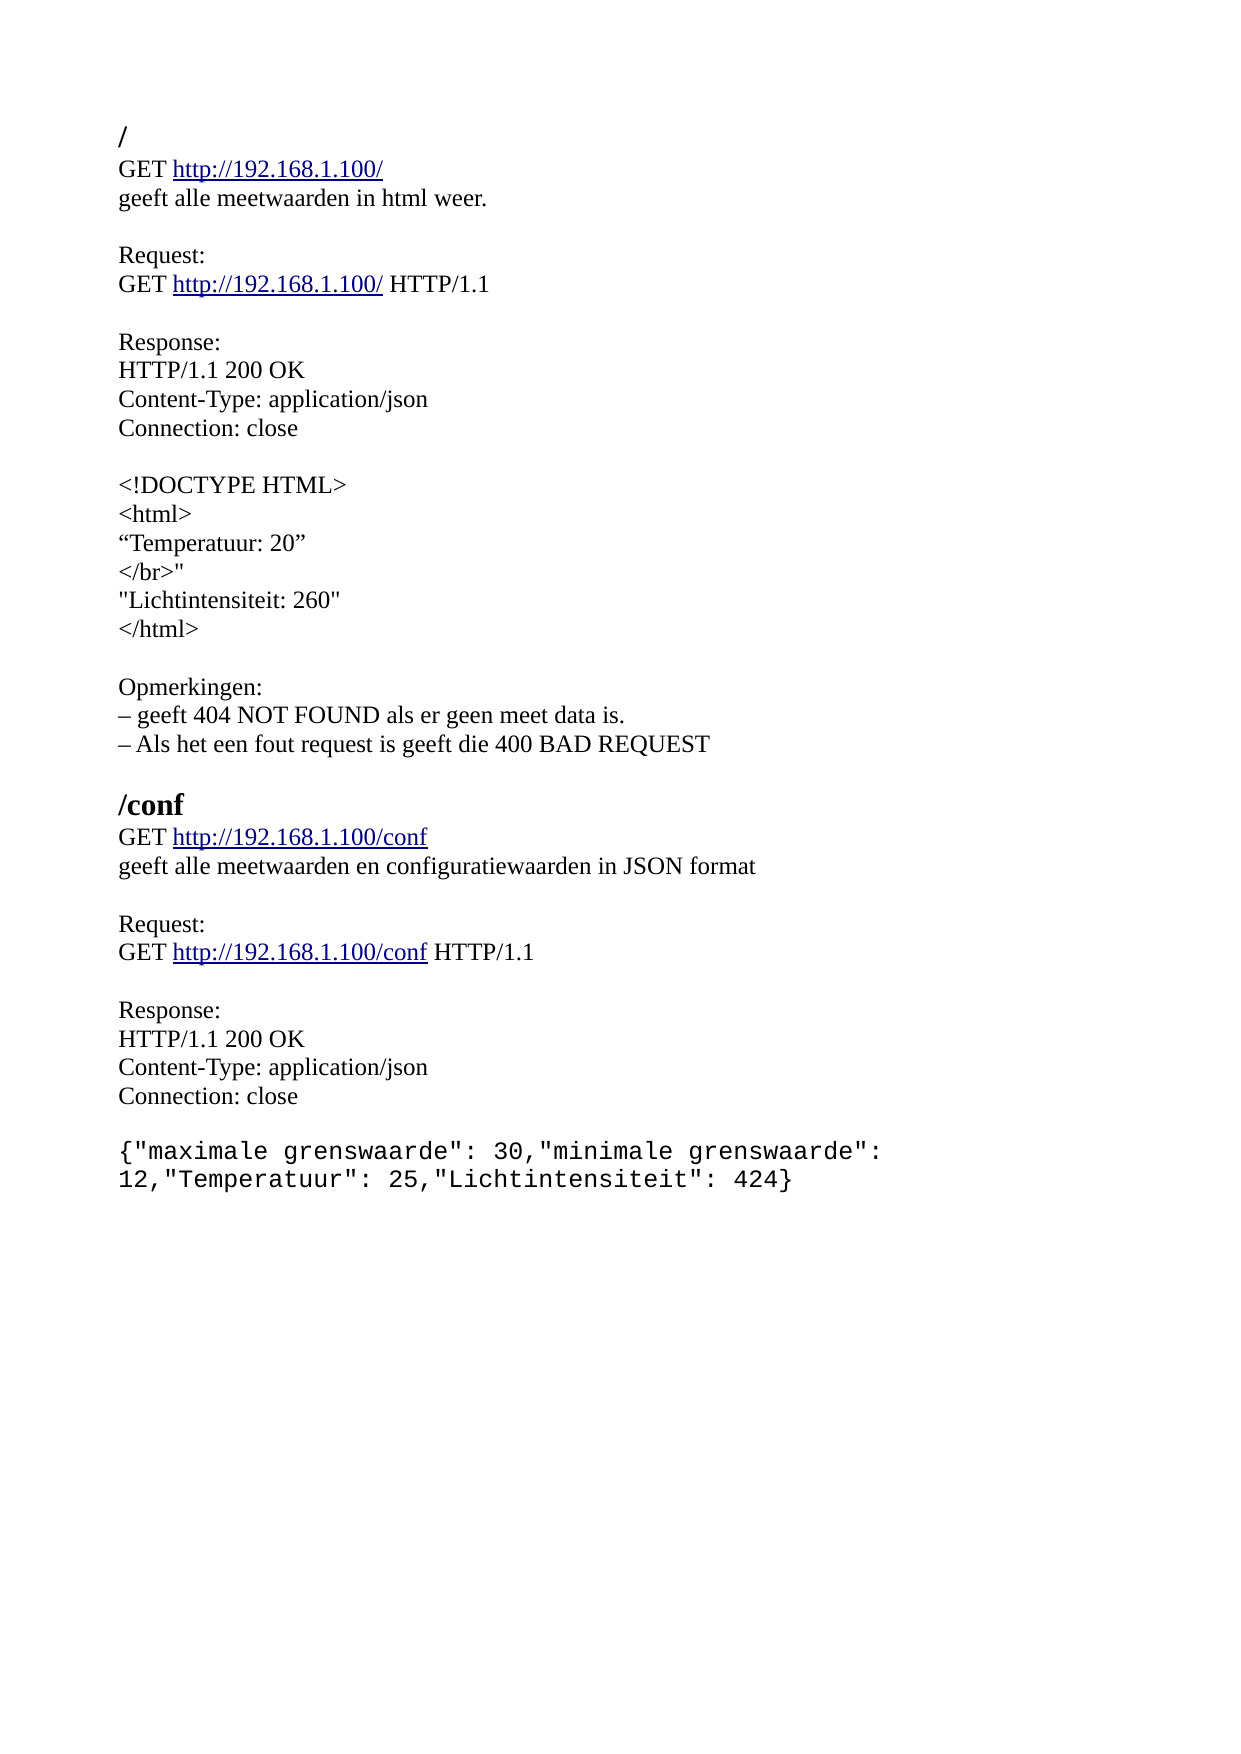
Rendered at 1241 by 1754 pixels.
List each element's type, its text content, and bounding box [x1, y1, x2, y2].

text Content-Type: application/json [118, 1052, 1122, 1081]
text <!DOCTYPE HTML> [118, 470, 1122, 499]
text /conf [118, 787, 1122, 822]
text – geeft 404 NOT FOUND als er geen meet data is. [118, 700, 1122, 729]
text {"maximale grenswaarde": 30,"minimale grenswaarde": 12,"Temperatuur": 25,"Lichtintensiteit": 424} [118, 1139, 1122, 1195]
text Request: [118, 240, 1122, 269]
text </br>" [118, 557, 1122, 585]
text HTTP/1.1 200 OK [118, 1024, 1122, 1052]
text Opmerkingen: [118, 672, 1122, 700]
text GET http://192.168.1.100/conf [118, 822, 1122, 851]
text GET http://192.168.1.100/conf HTTP/1.1 [118, 937, 1122, 966]
text Connection: close [118, 413, 1122, 442]
text "Lichtintensiteit: 260" [118, 585, 1122, 614]
text – Als het een fout request is geeft die 400 BAD REQUEST [118, 729, 1122, 758]
text geeft alle meetwaarden in html weer. [118, 183, 1122, 212]
text GET http://192.168.1.100/ HTTP/1.1 [118, 269, 1122, 298]
text geeft alle meetwaarden en configuratiewaarden in JSON format [118, 851, 1122, 880]
text “Temperatuur: 20” [118, 528, 1122, 557]
text GET http://192.168.1.100/ [118, 154, 1122, 183]
text Connection: close [118, 1081, 1122, 1110]
text Response: [118, 327, 1122, 355]
text Response: [118, 995, 1122, 1024]
text </html> [118, 614, 1122, 643]
text Request: [118, 909, 1122, 937]
text <html> [118, 499, 1122, 528]
text / [118, 118, 1122, 154]
text Content-Type: application/json [118, 384, 1122, 413]
text HTTP/1.1 200 OK [118, 355, 1122, 384]
